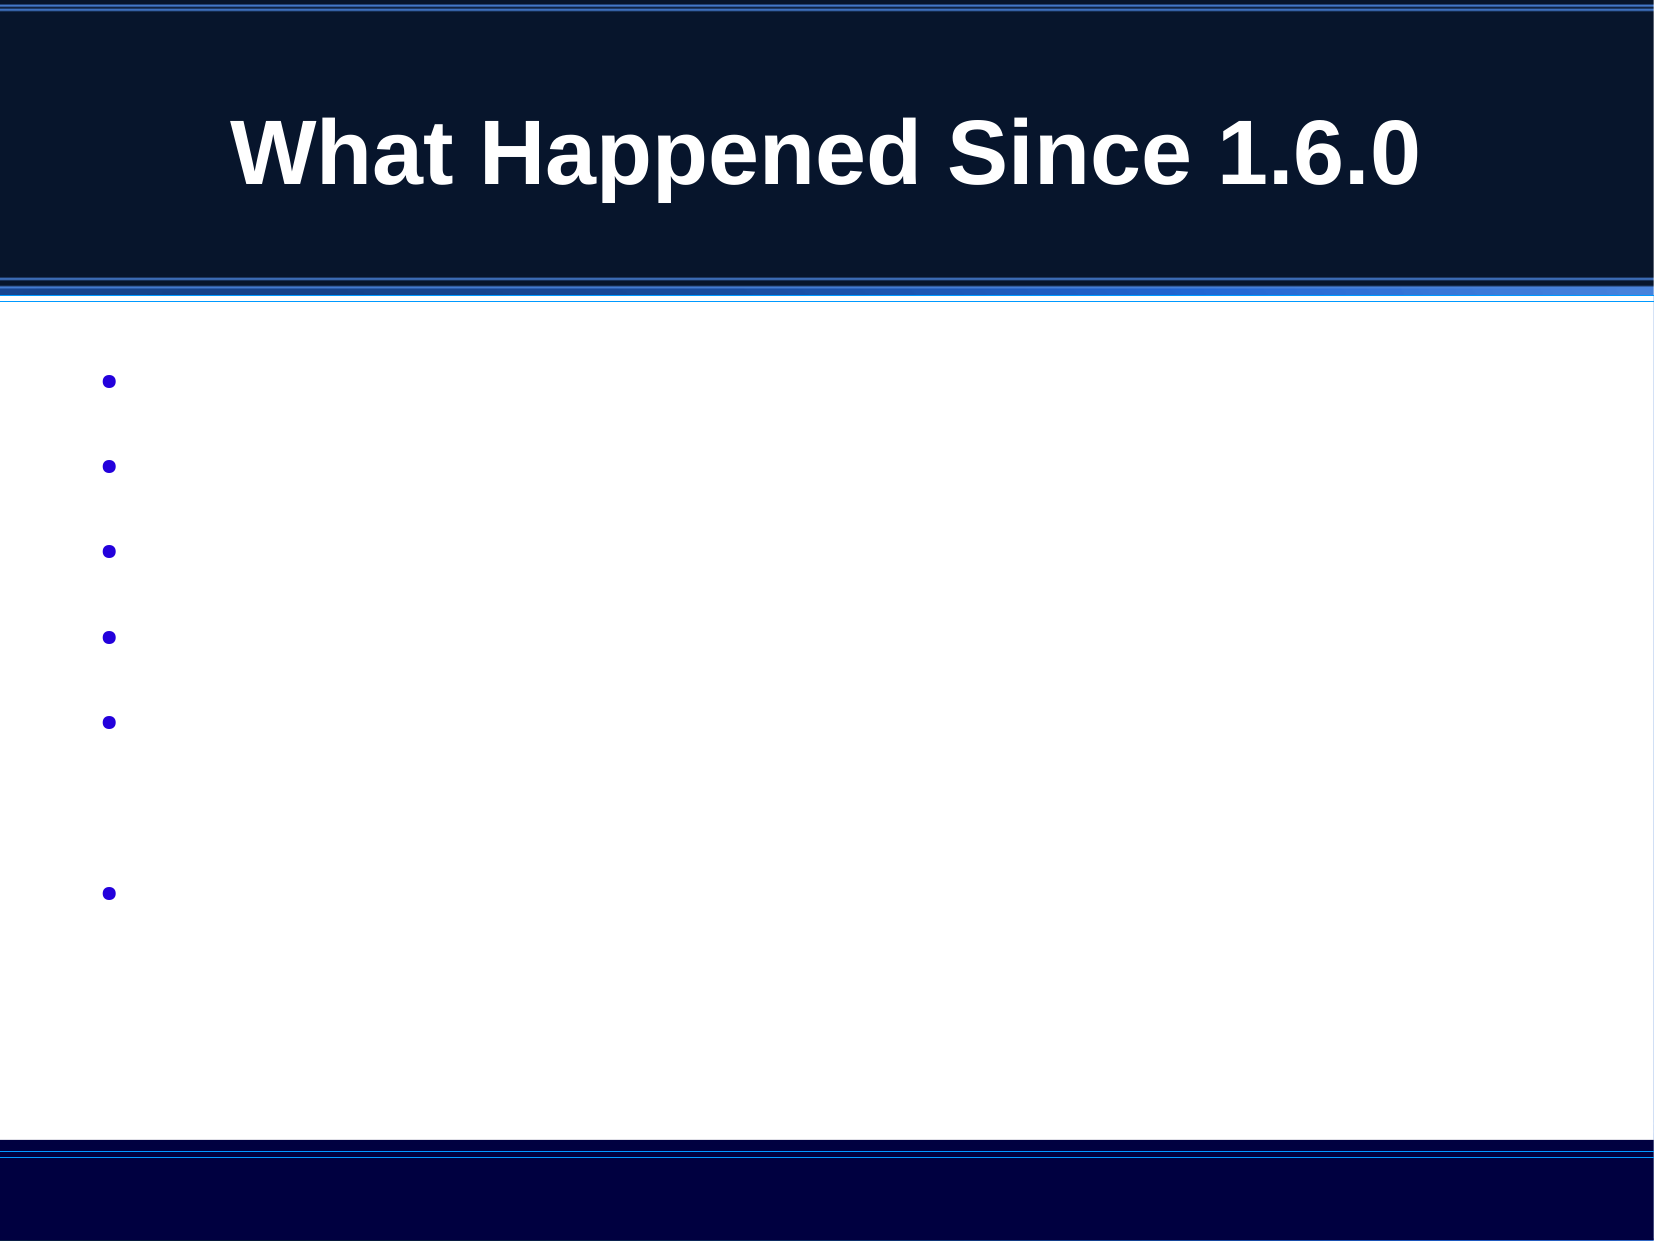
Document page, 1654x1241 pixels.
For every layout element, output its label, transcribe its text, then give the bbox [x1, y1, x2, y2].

picture [0, 0, 1654, 295]
list 22 months of development 4159 commits (1868 src, 2291 doc and others) 48 new features 16 feature improvements 2 unreleased bug fixes 116 bug fixes and 16 other changes released in 1.6.x (statistics as of 2010-01-05, revision 20666) [82, 355, 1571, 1123]
title What Happened Since 1.6.0 [82, 49, 1571, 257]
